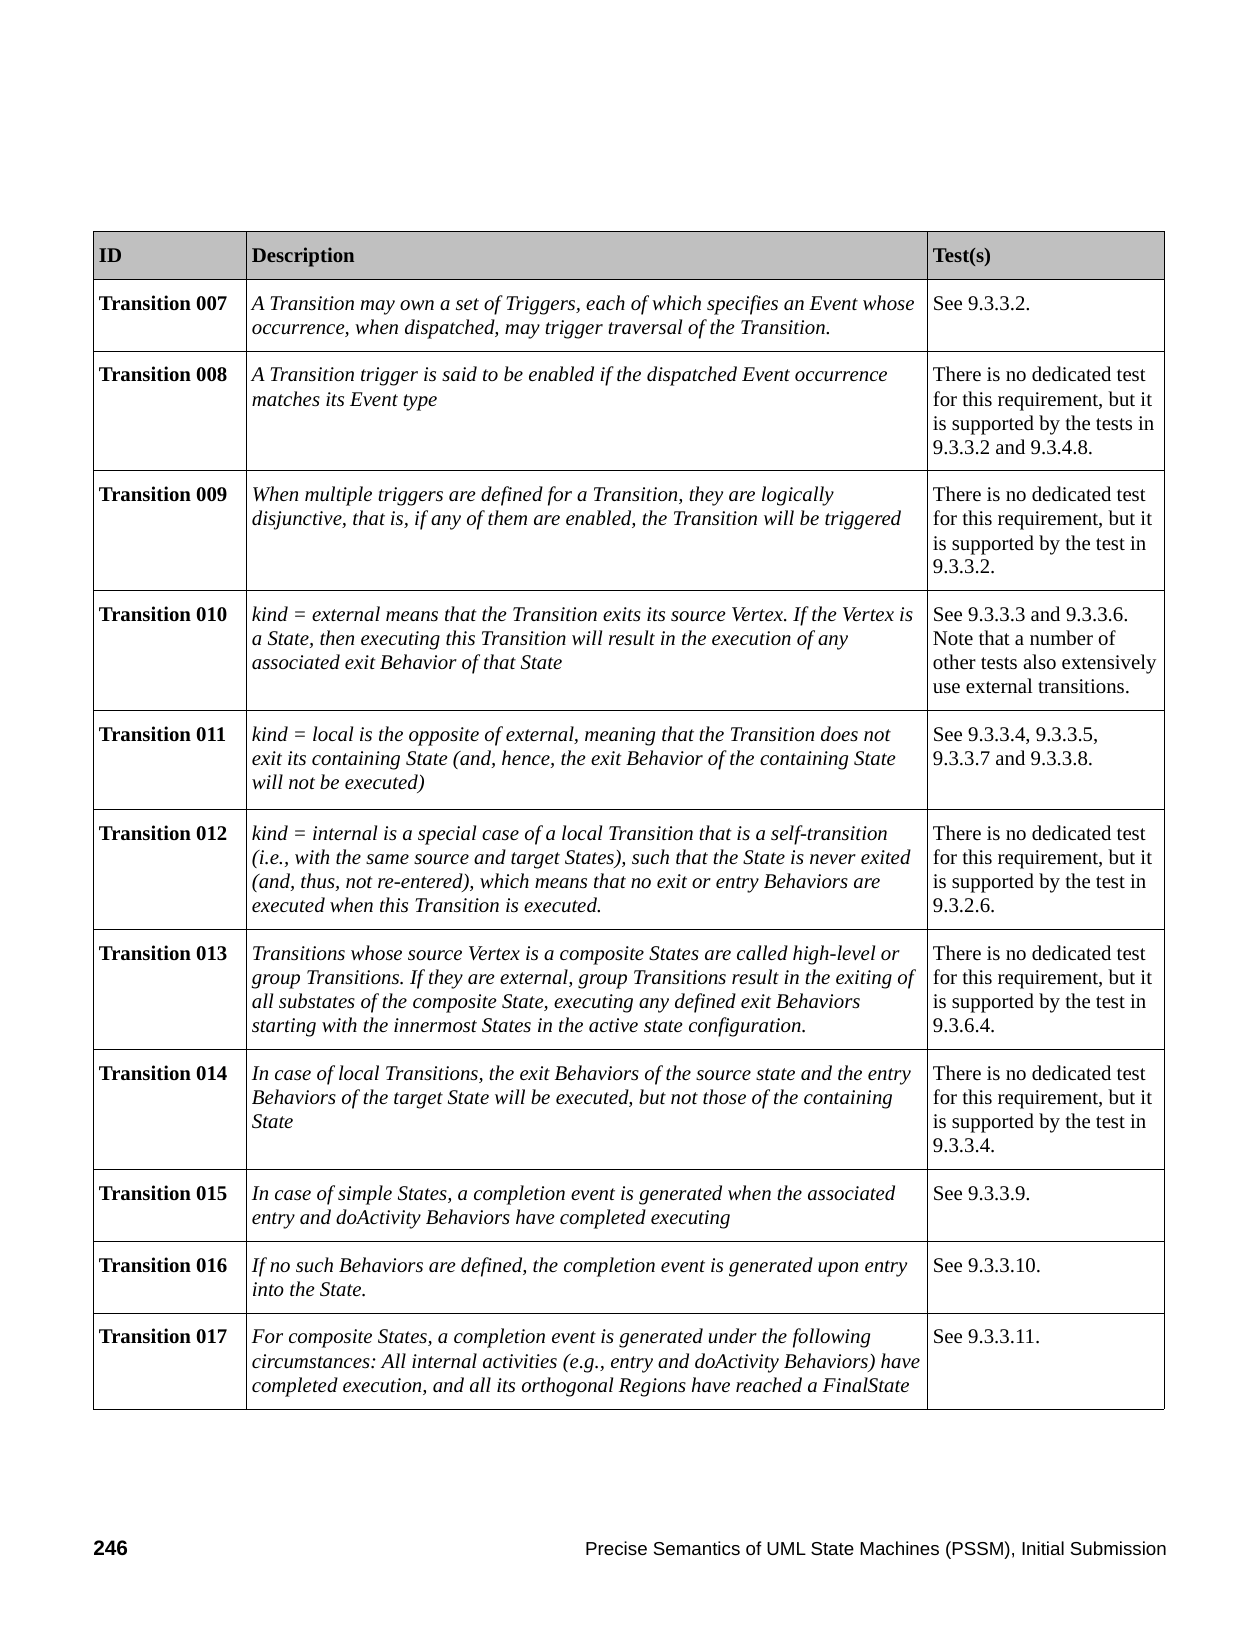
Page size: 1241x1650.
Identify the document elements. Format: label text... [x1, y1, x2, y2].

table_header Test(s) [928, 232, 1164, 279]
table_cell kind = external means that the Transition exits its source Vertex. If the Vertex is a State, then executing this Transition will result in the execution of any associated exit Behavior of that State [247, 591, 927, 710]
table_cell See 9.3.3.11. [928, 1314, 1164, 1408]
table_cell Transition 013 [94, 930, 246, 1049]
table_cell kind = internal is a special case of a local Transition that is a self-transition (i.e., with the same source and target States), such that the State is never exited (and, thus, not re-entered), which means that no exit or entry Behaviors are executed when this Transition is executed. [247, 810, 927, 929]
table_cell Transition 009 [94, 471, 246, 590]
table_cell There is no dedicated test for this requirement, but it is supported by the tests in 9.3.3.2 and 9.3.4.8. [928, 352, 1164, 470]
table_cell Transition 011 [94, 711, 246, 809]
table_cell When multiple triggers are defined for a Transition, they are logically disjunctive, that is, if any of them are enabled, the Transition will be triggered [247, 471, 927, 590]
table_header ID [94, 232, 246, 279]
table_cell See 9.3.3.9. [928, 1170, 1164, 1241]
table_cell If no such Behaviors are defined, the completion event is generated upon entry into the State. [247, 1242, 927, 1313]
table_cell Transitions whose source Vertex is a composite States are called high-level or group Transitions. If they are external, group Transitions result in the exiting of all substates of the composite State, executing any defined exit Behaviors starting with the innermost States in the active state configuration. [247, 930, 927, 1049]
table_cell Transition 008 [94, 352, 246, 470]
table_cell Transition 014 [94, 1050, 246, 1169]
table_header Description [247, 232, 927, 279]
table_cell There is no dedicated test for this requirement, but it is supported by the test in 9.3.3.4. [928, 1050, 1164, 1169]
table_cell In case of simple States, a completion event is generated when the associated entry and doActivity Behaviors have completed executing [247, 1170, 927, 1241]
table_cell There is no dedicated test for this requirement, but it is supported by the test in 9.3.6.4. [928, 930, 1164, 1049]
table_cell Transition 007 [94, 280, 246, 351]
table_cell kind = local is the opposite of external, meaning that the Transition does not exit its containing State (and, hence, the exit Behavior of the containing State will not be executed) [247, 711, 927, 809]
table_cell See 9.3.3.10. [928, 1242, 1164, 1313]
table_cell Transition 012 [94, 810, 246, 929]
table_cell See 9.3.3.2. [928, 280, 1164, 351]
table_cell In case of local Transitions, the exit Behaviors of the source state and the entry Behaviors of the target State will be executed, but not those of the containing State [247, 1050, 927, 1169]
table_cell There is no dedicated test for this requirement, but it is supported by the test in 9.3.2.6. [928, 810, 1164, 929]
table_cell Transition 017 [94, 1314, 246, 1408]
table_cell See 9.3.3.4, 9.3.3.5, 9.3.3.7 and 9.3.3.8. [928, 711, 1164, 809]
table_cell Transition 010 [94, 591, 246, 710]
table_cell A Transition trigger is said to be enabled if the dispatched Event occurrence matches its Event type [247, 352, 927, 470]
table_cell For composite States, a completion event is generated under the following circumstances: All internal activities (e.g., entry and doActivity Behaviors) have completed execution, and all its orthogonal Regions have reached a FinalState [247, 1314, 927, 1408]
table_cell There is no dedicated test for this requirement, but it is supported by the test in 9.3.3.2. [928, 471, 1164, 590]
table_cell Transition 015 [94, 1170, 246, 1241]
table_cell A Transition may own a set of Triggers, each of which specifies an Event whose occurrence, when dispatched, may trigger traversal of the Transition. [247, 280, 927, 351]
table_cell Transition 016 [94, 1242, 246, 1313]
table_cell See 9.3.3.3 and 9.3.3.6. Note that a number of other tests also extensively use external transitions. [928, 591, 1164, 710]
